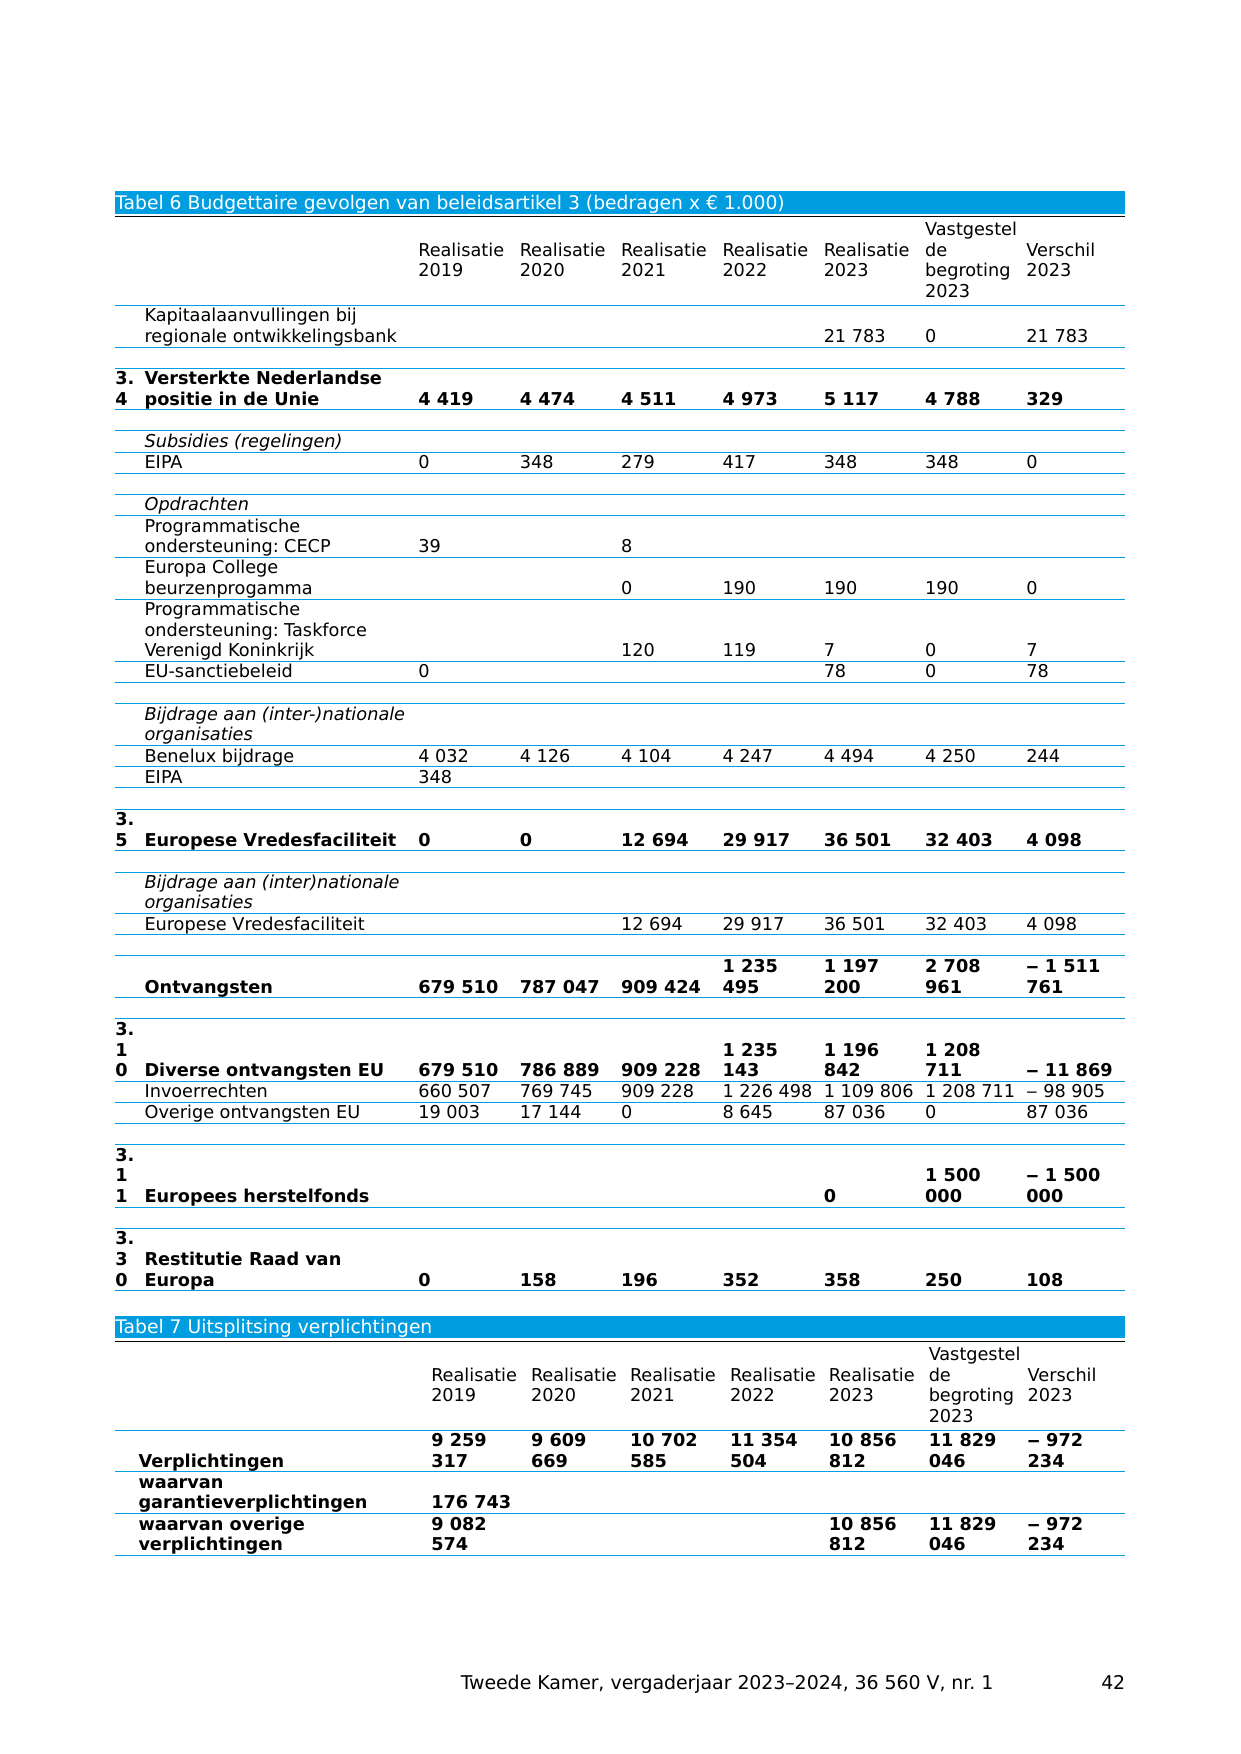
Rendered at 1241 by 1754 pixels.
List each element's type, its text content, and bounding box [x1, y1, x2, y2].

table_cell [517, 306, 618, 346]
table_cell [141, 935, 415, 955]
table_cell [821, 410, 922, 430]
table_cell [415, 873, 517, 913]
table_cell 0 [922, 662, 1023, 682]
table_cell [618, 851, 719, 871]
table_cell [618, 431, 719, 452]
table_cell 4 973 [719, 369, 821, 409]
table_cell [1023, 495, 1125, 515]
table_cell 4 494 [821, 746, 922, 766]
table_cell [627, 1472, 727, 1513]
table_cell 3.11 [115, 1145, 141, 1207]
table_cell [415, 1208, 517, 1228]
table_cell [115, 558, 141, 598]
table_cell 0 [821, 1145, 922, 1207]
table_cell [141, 217, 415, 304]
table_cell 12 694 [618, 914, 719, 934]
table_cell [517, 348, 618, 367]
table_cell [719, 474, 821, 494]
table_cell 0 [415, 810, 517, 850]
table_cell [922, 1208, 1023, 1228]
table_cell [115, 788, 141, 808]
table_cell [115, 516, 141, 557]
table_cell [922, 683, 1023, 703]
table_cell [618, 1124, 719, 1144]
table_cell [1023, 851, 1125, 871]
table_cell [1023, 516, 1125, 557]
table_cell [415, 851, 517, 871]
table_cell [517, 788, 618, 808]
table_cell [415, 1124, 517, 1144]
table_cell 4 250 [922, 746, 1023, 766]
table_cell Verschil 2023 [1025, 1342, 1125, 1429]
table_cell 29 917 [719, 810, 821, 850]
table_cell [618, 788, 719, 808]
table_cell [115, 217, 141, 304]
table_cell [528, 1514, 627, 1555]
table_cell Overige ontvangsten EU [141, 1103, 415, 1123]
table_cell [415, 558, 517, 598]
table_cell 3.5 [115, 810, 141, 850]
table_cell [719, 516, 821, 557]
table_cell [821, 348, 922, 367]
table_cell [115, 410, 141, 430]
table_cell [922, 348, 1023, 367]
table_cell 244 [1023, 746, 1125, 766]
table_cell ‒ 972 234 [1025, 1514, 1125, 1555]
table_cell 0 [415, 662, 517, 682]
table_cell [821, 474, 922, 494]
table_cell Versterkte Nederlandse positie in de Unie [141, 369, 415, 409]
table_cell [1023, 1208, 1125, 1228]
table_cell [1025, 1472, 1125, 1513]
table_cell [821, 873, 922, 913]
table_cell [115, 1431, 135, 1471]
table_cell [415, 410, 517, 430]
table_cell [1023, 935, 1125, 955]
table_cell [618, 1208, 719, 1228]
table_cell [115, 746, 141, 766]
table_cell 4 098 [1023, 810, 1125, 850]
table_cell Realisatie 2022 [727, 1342, 826, 1429]
table_cell 21 783 [821, 306, 922, 346]
table_cell Restitutie Raad van Europa [141, 1229, 415, 1290]
table_cell Opdrachten [141, 495, 415, 515]
table_cell [115, 935, 141, 955]
table_cell 329 [1023, 369, 1125, 409]
table_cell [517, 767, 618, 787]
table_cell 4 126 [517, 746, 618, 766]
table_cell [115, 873, 141, 913]
table_cell [719, 662, 821, 682]
table_cell 4 419 [415, 369, 517, 409]
table_cell ‒ 1 511 761 [1023, 956, 1125, 997]
table_cell 0 [1023, 558, 1125, 598]
table_cell [719, 788, 821, 808]
table_cell [922, 935, 1023, 955]
table_cell [922, 767, 1023, 787]
table_cell 36 501 [821, 810, 922, 850]
table_cell [115, 662, 141, 682]
table_cell [517, 495, 618, 515]
table_cell [922, 1124, 1023, 1144]
table_cell 7 [1023, 600, 1125, 661]
table_cell 3.30 [115, 1229, 141, 1290]
table_cell [821, 431, 922, 452]
table_cell [517, 516, 618, 557]
table_cell [627, 1514, 727, 1555]
table_cell [719, 683, 821, 703]
table_cell [719, 410, 821, 430]
table_cell [719, 1124, 821, 1144]
table_cell 7 [821, 600, 922, 661]
table_cell 909 228 [618, 1019, 719, 1081]
table_cell 279 [618, 453, 719, 473]
table_cell 679 510 [415, 1019, 517, 1081]
table_cell EIPA [141, 767, 415, 787]
table_cell 4 788 [922, 369, 1023, 409]
table_cell [719, 306, 821, 346]
table_cell 3.10 [115, 1019, 141, 1081]
table_cell 1 109 806 [821, 1082, 922, 1102]
table_cell waarvan overige verplichtingen [135, 1514, 428, 1555]
table_cell [719, 767, 821, 787]
table_cell [415, 704, 517, 745]
table_cell [922, 474, 1023, 494]
table_cell EU-sanctiebeleid [141, 662, 415, 682]
table_cell 78 [821, 662, 922, 682]
table_cell [517, 662, 618, 682]
table_cell 108 [1023, 1229, 1125, 1290]
table_cell 19 003 [415, 1103, 517, 1123]
table_cell [115, 683, 141, 703]
table_cell Realisatie 2022 [719, 217, 821, 304]
table_cell 190 [821, 558, 922, 598]
table_cell 1 197 200 [821, 956, 922, 997]
table_cell 909 424 [618, 956, 719, 997]
table_cell [719, 348, 821, 367]
table_cell 0 [922, 306, 1023, 346]
table_cell 0 [517, 810, 618, 850]
table_cell 348 [517, 453, 618, 473]
table_cell [719, 431, 821, 452]
table_cell 87 036 [821, 1103, 922, 1123]
table_cell Realisatie 2021 [618, 217, 719, 304]
table_cell 909 228 [618, 1082, 719, 1102]
table_cell Bijdrage aan (inter-)nationale organisaties [141, 704, 415, 745]
table_cell [1023, 474, 1125, 494]
table_cell 3.4 [115, 369, 141, 409]
table_cell [618, 683, 719, 703]
table_cell [618, 767, 719, 787]
table_cell [517, 1124, 618, 1144]
table_cell 1 235 495 [719, 956, 821, 997]
table_cell 4 511 [618, 369, 719, 409]
table_cell [415, 998, 517, 1018]
table_cell [517, 1145, 618, 1207]
table_cell [922, 873, 1023, 913]
table_cell 120 [618, 600, 719, 661]
table_cell [141, 410, 415, 430]
table_cell [821, 704, 922, 745]
table_cell [115, 600, 141, 661]
table_cell Bijdrage aan (inter)nationale organisaties [141, 873, 415, 913]
table_cell [719, 873, 821, 913]
table_cell Realisatie 2020 [517, 217, 618, 304]
table_cell [821, 998, 922, 1018]
table_cell ‒ 1 500 000 [1023, 1145, 1125, 1207]
table_cell [618, 1145, 719, 1207]
table_cell [115, 1342, 135, 1429]
table_cell 358 [821, 1229, 922, 1290]
table_cell [618, 348, 719, 367]
table_cell [618, 662, 719, 682]
table_cell EIPA [141, 453, 415, 473]
table_cell [528, 1472, 627, 1513]
table_cell [115, 1124, 141, 1144]
table_cell 2 708 961 [922, 956, 1023, 997]
table_cell [415, 600, 517, 661]
table_cell [1023, 431, 1125, 452]
table_cell 417 [719, 453, 821, 473]
table_cell 11 829 046 [926, 1514, 1024, 1555]
table_cell Invoerrechten [141, 1082, 415, 1102]
table_cell Verplichtingen [135, 1431, 428, 1471]
table_cell Realisatie 2023 [821, 217, 922, 304]
table_cell 8 645 [719, 1103, 821, 1123]
table_cell [115, 495, 141, 515]
table_cell 4 104 [618, 746, 719, 766]
table_cell 787 047 [517, 956, 618, 997]
table_cell [1023, 683, 1125, 703]
table_cell 786 889 [517, 1019, 618, 1081]
table_cell 21 783 [1023, 306, 1125, 346]
table_cell [1023, 788, 1125, 808]
table_cell Benelux bijdrage [141, 746, 415, 766]
table_cell 29 917 [719, 914, 821, 934]
table_cell [821, 495, 922, 515]
table_cell [826, 1472, 926, 1513]
table_cell [115, 914, 141, 934]
table_cell [517, 851, 618, 871]
table_cell [115, 998, 141, 1018]
table_cell 9 082 574 [428, 1514, 528, 1555]
table_cell ‒ 972 234 [1025, 1431, 1125, 1471]
table_cell 190 [719, 558, 821, 598]
table_cell 348 [821, 453, 922, 473]
table_cell 1 226 498 [719, 1082, 821, 1102]
table_cell [719, 1145, 821, 1207]
table_cell 10 856 812 [826, 1431, 926, 1471]
table_cell 196 [618, 1229, 719, 1290]
table_cell [618, 704, 719, 745]
table_cell Vastgestelde begroting 2023 [926, 1342, 1024, 1429]
table_cell 4 032 [415, 746, 517, 766]
table_cell Programmatische ondersteuning: CECP [141, 516, 415, 557]
table_cell [618, 935, 719, 955]
table_cell [821, 1208, 922, 1228]
table_cell ‒ 98 905 [1023, 1082, 1125, 1102]
table_cell [141, 474, 415, 494]
table_cell [926, 1472, 1024, 1513]
table_cell 8 [618, 516, 719, 557]
table_cell [821, 851, 922, 871]
table_cell [922, 851, 1023, 871]
table_cell Programmatische ondersteuning: Taskforce Verenigd Koninkrijk [141, 600, 415, 661]
table_cell Europese Vredesfaciliteit [141, 810, 415, 850]
table_cell 352 [719, 1229, 821, 1290]
table_cell [1023, 410, 1125, 430]
table_cell [517, 914, 618, 934]
table_cell 1 196 842 [821, 1019, 922, 1081]
table_cell 10 702 585 [627, 1431, 727, 1471]
table_cell 679 510 [415, 956, 517, 997]
table_cell 4 474 [517, 369, 618, 409]
table_cell [141, 683, 415, 703]
table_cell 660 507 [415, 1082, 517, 1102]
table_cell [415, 935, 517, 955]
table_cell Kapitaalaanvullingen bij regionale ontwikkelingsbank [141, 306, 415, 346]
table_cell [1023, 767, 1125, 787]
table_cell [517, 558, 618, 598]
table_cell ‒ 11 869 [1023, 1019, 1125, 1081]
table_cell 32 403 [922, 810, 1023, 850]
table_cell 0 [922, 1103, 1023, 1123]
table_cell 1 208 711 [922, 1019, 1023, 1081]
table_cell 87 036 [1023, 1103, 1125, 1123]
table_cell [618, 495, 719, 515]
table_cell [115, 1103, 141, 1123]
table_cell [415, 683, 517, 703]
table_cell [517, 683, 618, 703]
table_cell [727, 1472, 826, 1513]
table_cell Realisatie 2021 [627, 1342, 727, 1429]
table_cell [618, 998, 719, 1018]
table_cell [141, 1124, 415, 1144]
table_cell [821, 1124, 922, 1144]
table_cell 32 403 [922, 914, 1023, 934]
table_cell [727, 1514, 826, 1555]
table_cell 250 [922, 1229, 1023, 1290]
table_cell 4 098 [1023, 914, 1125, 934]
table_cell 78 [1023, 662, 1125, 682]
table_cell 11 354 504 [727, 1431, 826, 1471]
table_cell [115, 704, 141, 745]
table_cell Realisatie 2023 [826, 1342, 926, 1429]
table_cell [415, 914, 517, 934]
table_cell [1023, 873, 1125, 913]
table_cell [415, 474, 517, 494]
table_cell Europese Vredesfaciliteit [141, 914, 415, 934]
table_cell [618, 306, 719, 346]
table_cell 0 [618, 558, 719, 598]
table_cell [922, 495, 1023, 515]
table_cell [517, 935, 618, 955]
table_cell [115, 1082, 141, 1102]
table_cell Europees herstelfonds [141, 1145, 415, 1207]
table_cell [618, 410, 719, 430]
table_cell [821, 935, 922, 955]
table_cell [821, 767, 922, 787]
table_cell [1023, 998, 1125, 1018]
table_cell Diverse ontvangsten EU [141, 1019, 415, 1081]
table_cell [517, 431, 618, 452]
table_cell Ontvangsten [141, 956, 415, 997]
table_cell 348 [922, 453, 1023, 473]
table_cell 0 [415, 453, 517, 473]
table_cell [415, 1145, 517, 1207]
table_cell [618, 474, 719, 494]
table_cell [618, 873, 719, 913]
table_cell [517, 873, 618, 913]
table_cell 158 [517, 1229, 618, 1290]
table_cell [115, 348, 141, 367]
table_cell [821, 788, 922, 808]
table_cell [415, 788, 517, 808]
table_cell 119 [719, 600, 821, 661]
table_cell [517, 410, 618, 430]
table_cell [115, 956, 141, 997]
table_cell [135, 1342, 428, 1429]
table_cell 0 [922, 600, 1023, 661]
table_cell 39 [415, 516, 517, 557]
table_cell 0 [618, 1103, 719, 1123]
table_cell [141, 998, 415, 1018]
table_cell [719, 1208, 821, 1228]
table_cell [115, 1472, 135, 1513]
table_cell [1023, 1124, 1125, 1144]
table_cell [141, 348, 415, 367]
table_cell Verschil 2023 [1023, 217, 1125, 304]
table_cell 10 856 812 [826, 1514, 926, 1555]
table_cell [1023, 348, 1125, 367]
table_cell 1 208 711 [922, 1082, 1023, 1102]
table_cell [115, 1208, 141, 1228]
table_cell [922, 410, 1023, 430]
table_cell Realisatie 2019 [415, 217, 517, 304]
table_cell [719, 998, 821, 1018]
table_cell Realisatie 2019 [428, 1342, 528, 1429]
table_cell [922, 704, 1023, 745]
table_cell 4 247 [719, 746, 821, 766]
table_cell [821, 683, 922, 703]
table_cell 769 745 [517, 1082, 618, 1102]
table_cell [821, 516, 922, 557]
table_cell [115, 306, 141, 346]
table_cell 5 117 [821, 369, 922, 409]
table_cell [922, 788, 1023, 808]
table_cell [517, 600, 618, 661]
table_cell [115, 431, 141, 452]
table_cell Vastgestelde begroting 2023 [922, 217, 1023, 304]
table_cell 0 [1023, 453, 1125, 473]
table_cell [141, 1208, 415, 1228]
table_cell [1023, 704, 1125, 745]
table_cell [115, 1514, 135, 1555]
table_cell [719, 495, 821, 515]
table_cell 1 500 000 [922, 1145, 1023, 1207]
table_cell 176 743 [428, 1472, 528, 1513]
table_cell [719, 851, 821, 871]
table_cell [922, 431, 1023, 452]
table_cell [415, 306, 517, 346]
table_cell [922, 516, 1023, 557]
table_cell 190 [922, 558, 1023, 598]
table_cell 0 [415, 1229, 517, 1290]
table_cell waarvan garantieverplichtingen [135, 1472, 428, 1513]
table_cell [719, 704, 821, 745]
table_cell 9 609 669 [528, 1431, 627, 1471]
table_cell Subsidies (regelingen) [141, 431, 415, 452]
table_cell [115, 474, 141, 494]
table_cell 11 829 046 [926, 1431, 1024, 1471]
table_cell [922, 998, 1023, 1018]
table_cell 1 235 143 [719, 1019, 821, 1081]
table_cell Realisatie 2020 [528, 1342, 627, 1429]
table_cell [517, 474, 618, 494]
table_cell [141, 851, 415, 871]
table_cell [517, 1208, 618, 1228]
table_cell [115, 767, 141, 787]
table_cell [719, 935, 821, 955]
table_cell [415, 348, 517, 367]
table_cell 36 501 [821, 914, 922, 934]
table_cell [517, 998, 618, 1018]
table_cell [517, 704, 618, 745]
table_cell [415, 431, 517, 452]
table_cell 12 694 [618, 810, 719, 850]
table_cell [115, 453, 141, 473]
table_cell 348 [415, 767, 517, 787]
table_cell [141, 788, 415, 808]
table_cell 17 144 [517, 1103, 618, 1123]
table_cell Europa College beurzenprogamma [141, 558, 415, 598]
table_cell [115, 851, 141, 871]
table_cell [415, 495, 517, 515]
table_cell 9 259 317 [428, 1431, 528, 1471]
